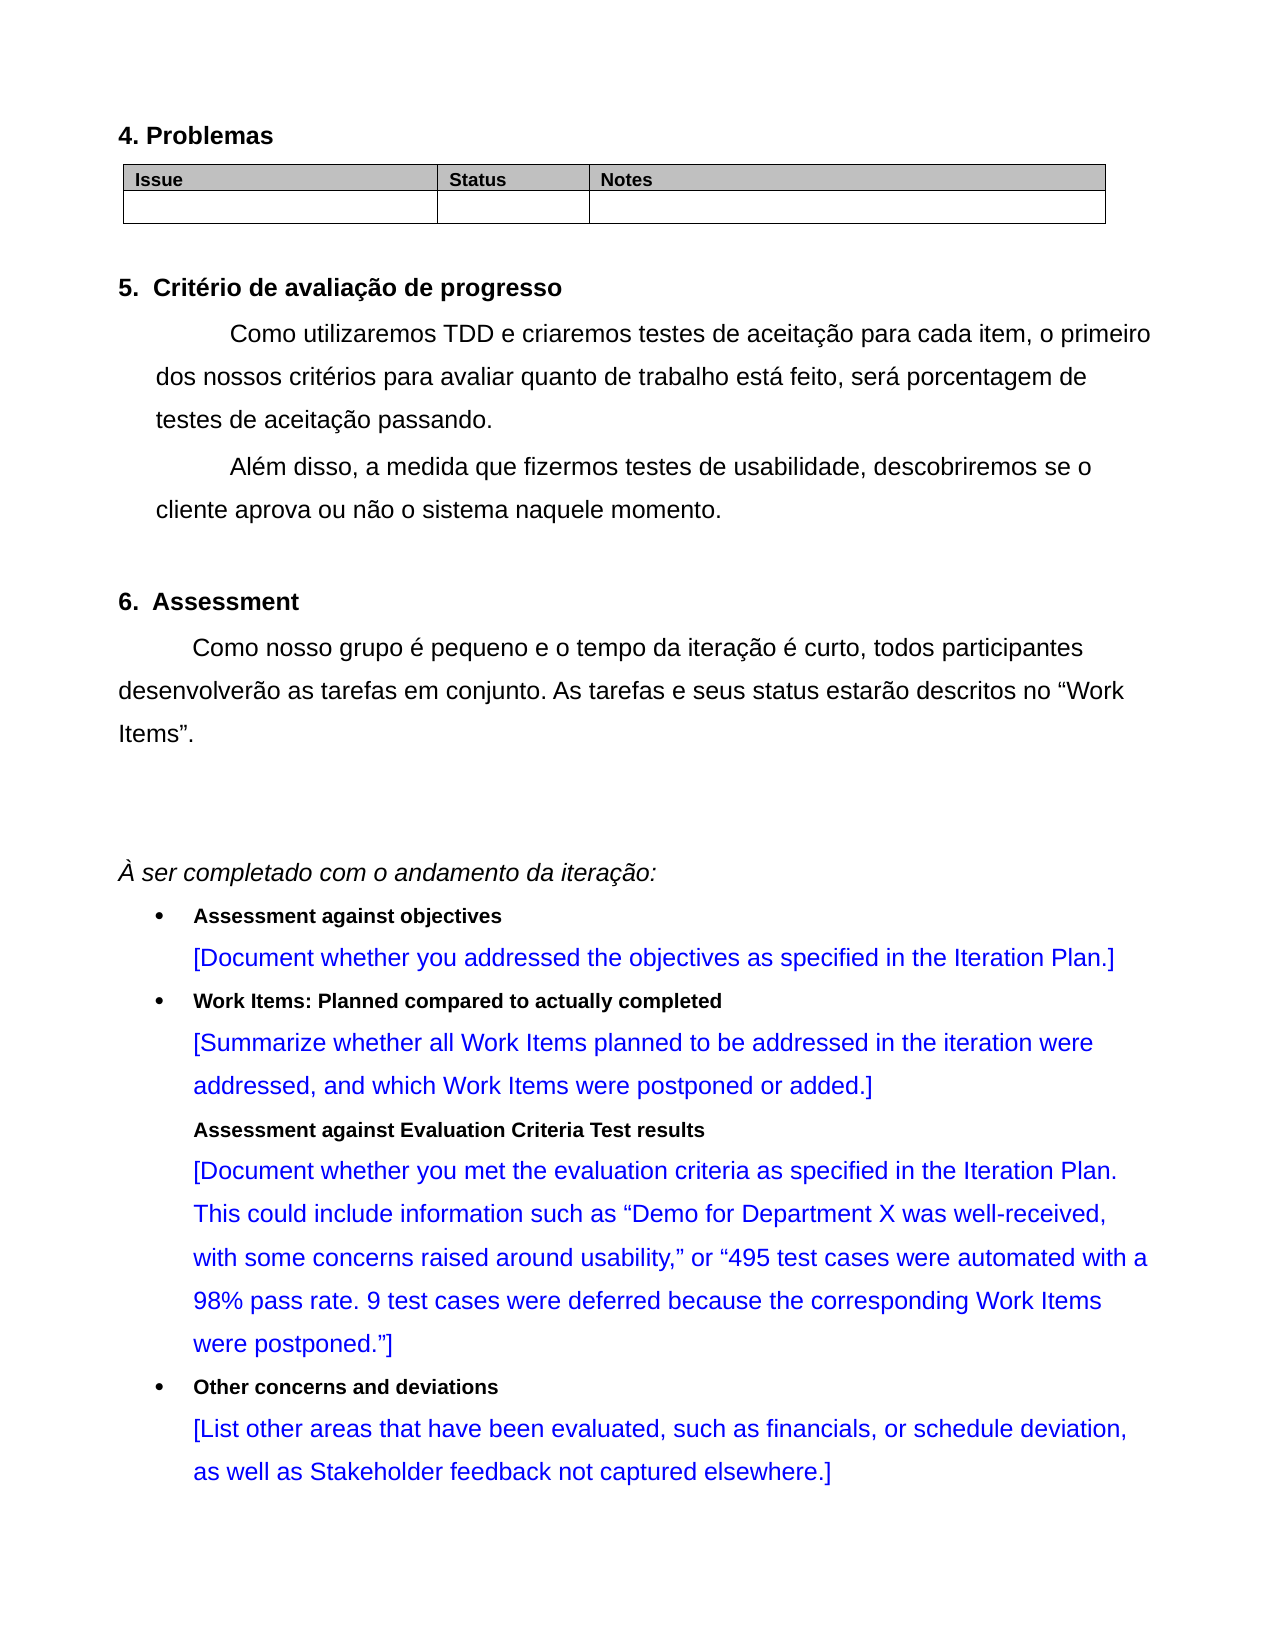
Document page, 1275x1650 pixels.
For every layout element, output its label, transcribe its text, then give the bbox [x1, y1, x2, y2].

list [List other areas that have been evaluated, such as financials, or schedule deviation, as well as Stakeholder feedback not captured elsewhere.] [193, 1414, 1157, 1486]
subtitle 4. Problemas [118, 121, 1157, 150]
subtitle Assessment against objectives [156, 904, 1157, 928]
list [Document whether you addressed the objectives as specified in the Iteration Plan.] [193, 943, 1157, 972]
list [Document whether you met the evaluation criteria as specified in the Iteration Plan. This could include information such as “Demo for Department X was well-received, with some concerns raised around usability,” or “495 test cases were automated with a 98% pass rate. 9 test cases were deferred because the corresponding Work Items were postponed.”] [193, 1156, 1157, 1358]
text Como nosso grupo é pequeno e o tempo da iteração é curto, todos participantes desenvolverão as tarefas em conjunto. As tarefas e seus status estarão descritos no “Work Items”. [118, 633, 1157, 748]
subtitle Work Items: Planned compared to actually completed [156, 989, 1157, 1013]
subtitle 5. Critério de avaliação de progresso [118, 273, 1157, 302]
table_cell [438, 191, 589, 223]
table_header Notes [590, 165, 1105, 190]
table_header Status [438, 165, 589, 190]
table_cell [590, 191, 1105, 223]
text Além disso, a medida que fizermos testes de usabilidade, descobriremos se o cliente aprova ou não o sistema naquele momento. [118, 451, 1157, 523]
text À ser completado com o andamento da iteração: [118, 858, 1157, 886]
subtitle 6. Assessment [118, 587, 1157, 616]
table_cell [124, 191, 437, 223]
table_header Issue [124, 165, 437, 190]
list [Summarize whether all Work Items planned to be addressed in the iteration were addressed, and which Work Items were postponed or added.] [193, 1028, 1157, 1100]
subtitle Other concerns and deviations [156, 1375, 1157, 1399]
text Como utilizaremos TDD e criaremos testes de aceitação para cada item, o primeiro dos nossos critérios para avaliar quanto de trabalho está feito, será porcentagem de testes de aceitação passando. [118, 319, 1157, 434]
subtitle Assessment against Evaluation Criteria Test results [193, 1117, 1157, 1141]
